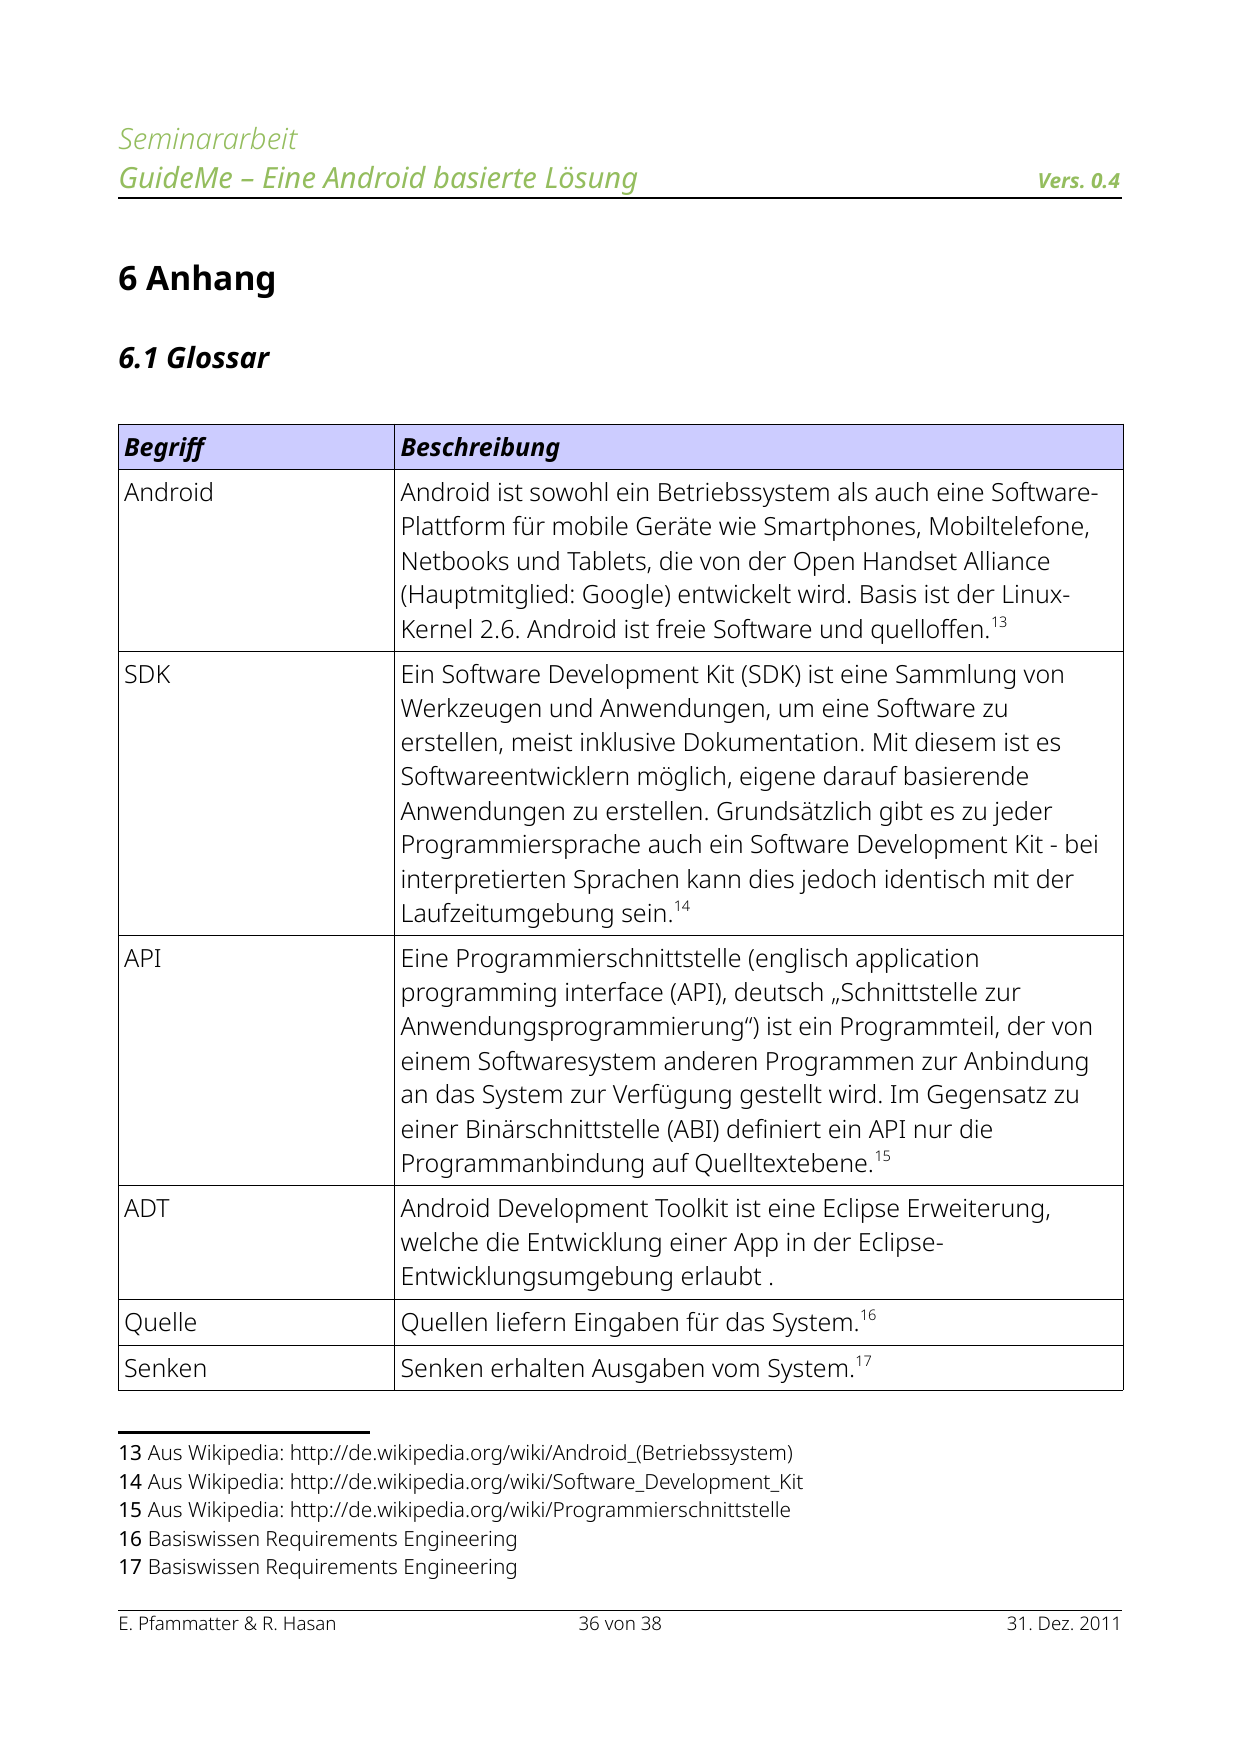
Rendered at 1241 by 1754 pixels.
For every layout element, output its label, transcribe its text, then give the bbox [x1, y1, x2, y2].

table_cell Android ist sowohl ein Betriebssystem als auch eine Software-Plattform für mobile Geräte wie Smartphones, Mobiltelefone, Netbooks und Tablets, die von der Open Handset Alliance (Hauptmitglied: Google) entwickelt wird. Basis ist der Linux-Kernel 2.6. Android ist freie Software und quelloffen. [395, 470, 1123, 651]
table_cell Quelle [119, 1300, 394, 1344]
table_header Begriff [119, 425, 394, 469]
table_cell Quellen liefern Eingaben für das System. [395, 1300, 1123, 1344]
table_cell Eine Programmierschnittstelle (englisch application programming interface (API), deutsch „Schnittstelle zur Anwendungsprogrammierung“) ist ein Programmteil, der von einem Softwaresystem anderen Programmen zur Anbindung an das System zur Verfügung gestellt wird. Im Gegensatz zu einer Binärschnittstelle (ABI) definiert ein API nur die Programmanbindung auf Quelltextebene. [395, 936, 1123, 1185]
table_cell SDK [119, 652, 394, 935]
table_cell Android Development Toolkit ist eine Eclipse Erweiterung, welche die Entwicklung einer App in der Eclipse-Entwicklungsumgebung erlaubt . [395, 1186, 1123, 1299]
table_cell Senken erhalten Ausgaben vom System. [395, 1346, 1123, 1390]
subtitle 6.1 Glossar [118, 337, 1122, 377]
subtitle 6 Anhang [118, 254, 1122, 300]
table_cell Android [119, 470, 394, 651]
table_header Beschreibung [395, 425, 1123, 469]
table_cell Ein Software Development Kit (SDK) ist eine Sammlung von Werkzeugen und Anwendungen, um eine Software zu erstellen, meist inklusive Dokumentation. Mit diesem ist es Softwareentwicklern möglich, eigene darauf basierende Anwendungen zu erstellen. Grundsätzlich gibt es zu jeder Programmiersprache auch ein Software Development Kit - bei interpretierten Sprachen kann dies jedoch identisch mit der Laufzeitumgebung sein. [395, 652, 1123, 935]
table_cell API [119, 936, 394, 1185]
table_cell Senken [119, 1346, 394, 1390]
table_cell ADT [119, 1186, 394, 1299]
